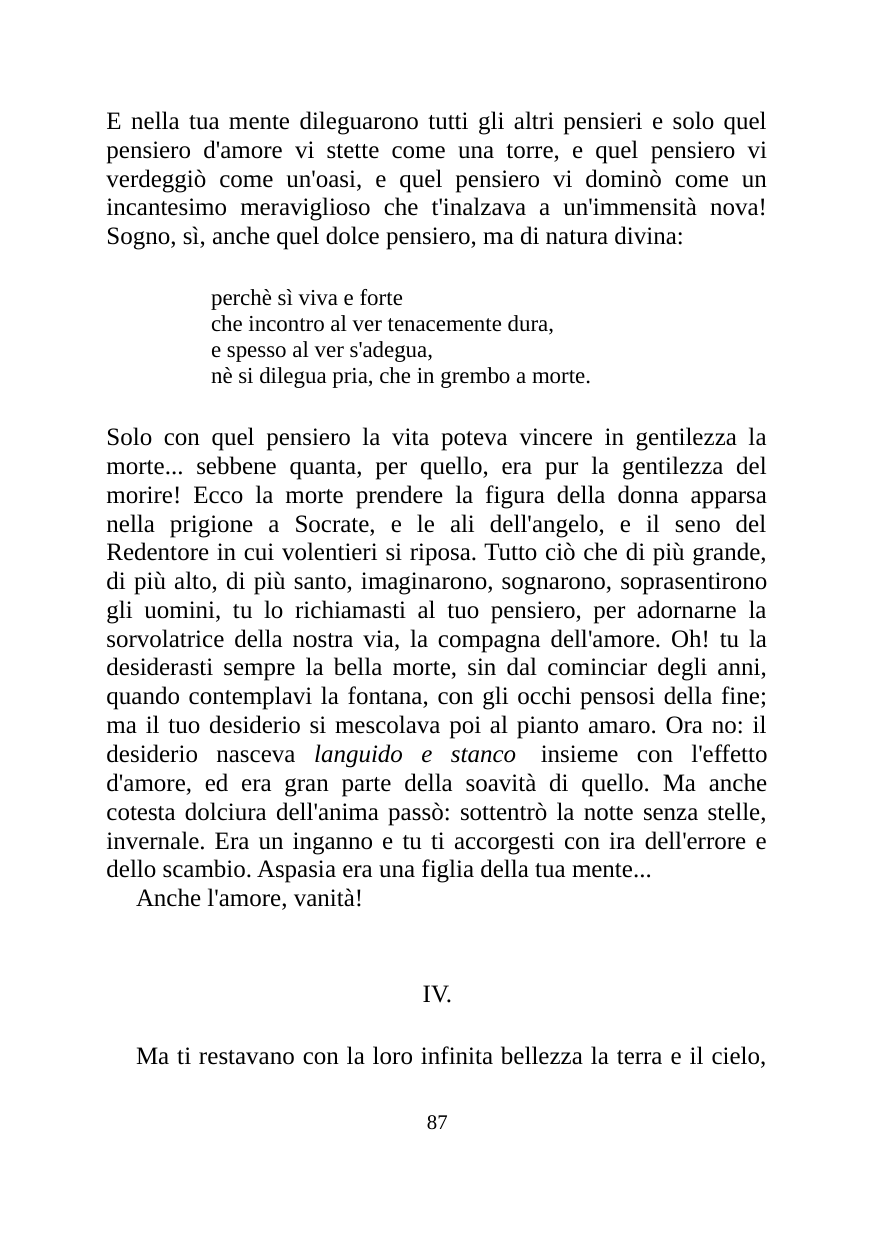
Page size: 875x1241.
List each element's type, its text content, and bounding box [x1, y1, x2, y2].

text Ma ti restavano con la loro infinita bellezza la terra e il cielo, [106, 1041, 768, 1070]
text nè si dilegua pria, che in grembo a morte. [181, 363, 768, 389]
text Solo con quel pensiero la vita poteva vincere in gentilezza la morte... sebbene quanta, per quello, era pur la gentilezza del morire! Ecco la morte prendere la figura della donna apparsa nella prigione a Socrate, e le ali dell'angelo, e il seno del Redentore in cui volentieri si riposa. Tutto ciò che di più grande, di più alto, di più santo, imaginarono, sognarono, soprasentirono gli uomini, tu lo richiamasti al tuo pensiero, per adornarne la sorvolatrice della nostra via, la compagna dell'amore. Oh! tu la desiderasti sempre la bella morte, sin dal cominciar degli anni, quando contemplavi la fontana, con gli occhi pensosi della fine; ma il tuo desiderio si mescolava poi al pianto amaro. Ora no: il desiderio nasceva languido e stanco insieme con l'effetto d'amore, ed era gran parte della soavità di quello. Ma anche cotesta dolciura dell'anima passò: sottentrò la notte senza stelle, invernale. Era un inganno e tu ti accorgesti con ira dell'errore e dello scambio. Aspasia era una figlia della tua mente... [106, 422, 768, 883]
text IV. [106, 979, 768, 1008]
text che incontro al ver tenacemente dura, [181, 310, 768, 336]
text E nella tua mente dileguarono tutti gli altri pensieri e solo quel pensiero d'amore vi stette come una torre, e quel pensiero vi verdeggiò come un'oasi, e quel pensiero vi dominò come un incantesimo meraviglioso che t'inalzava a un'immensità nova! Sogno, sì, anche quel dolce pensiero, ma di natura divina: [106, 106, 768, 250]
text perchè sì viva e forte [181, 283, 768, 310]
text Anche l'amore, vanità! [106, 883, 768, 912]
text e spesso al ver s'adegua, [181, 336, 768, 363]
